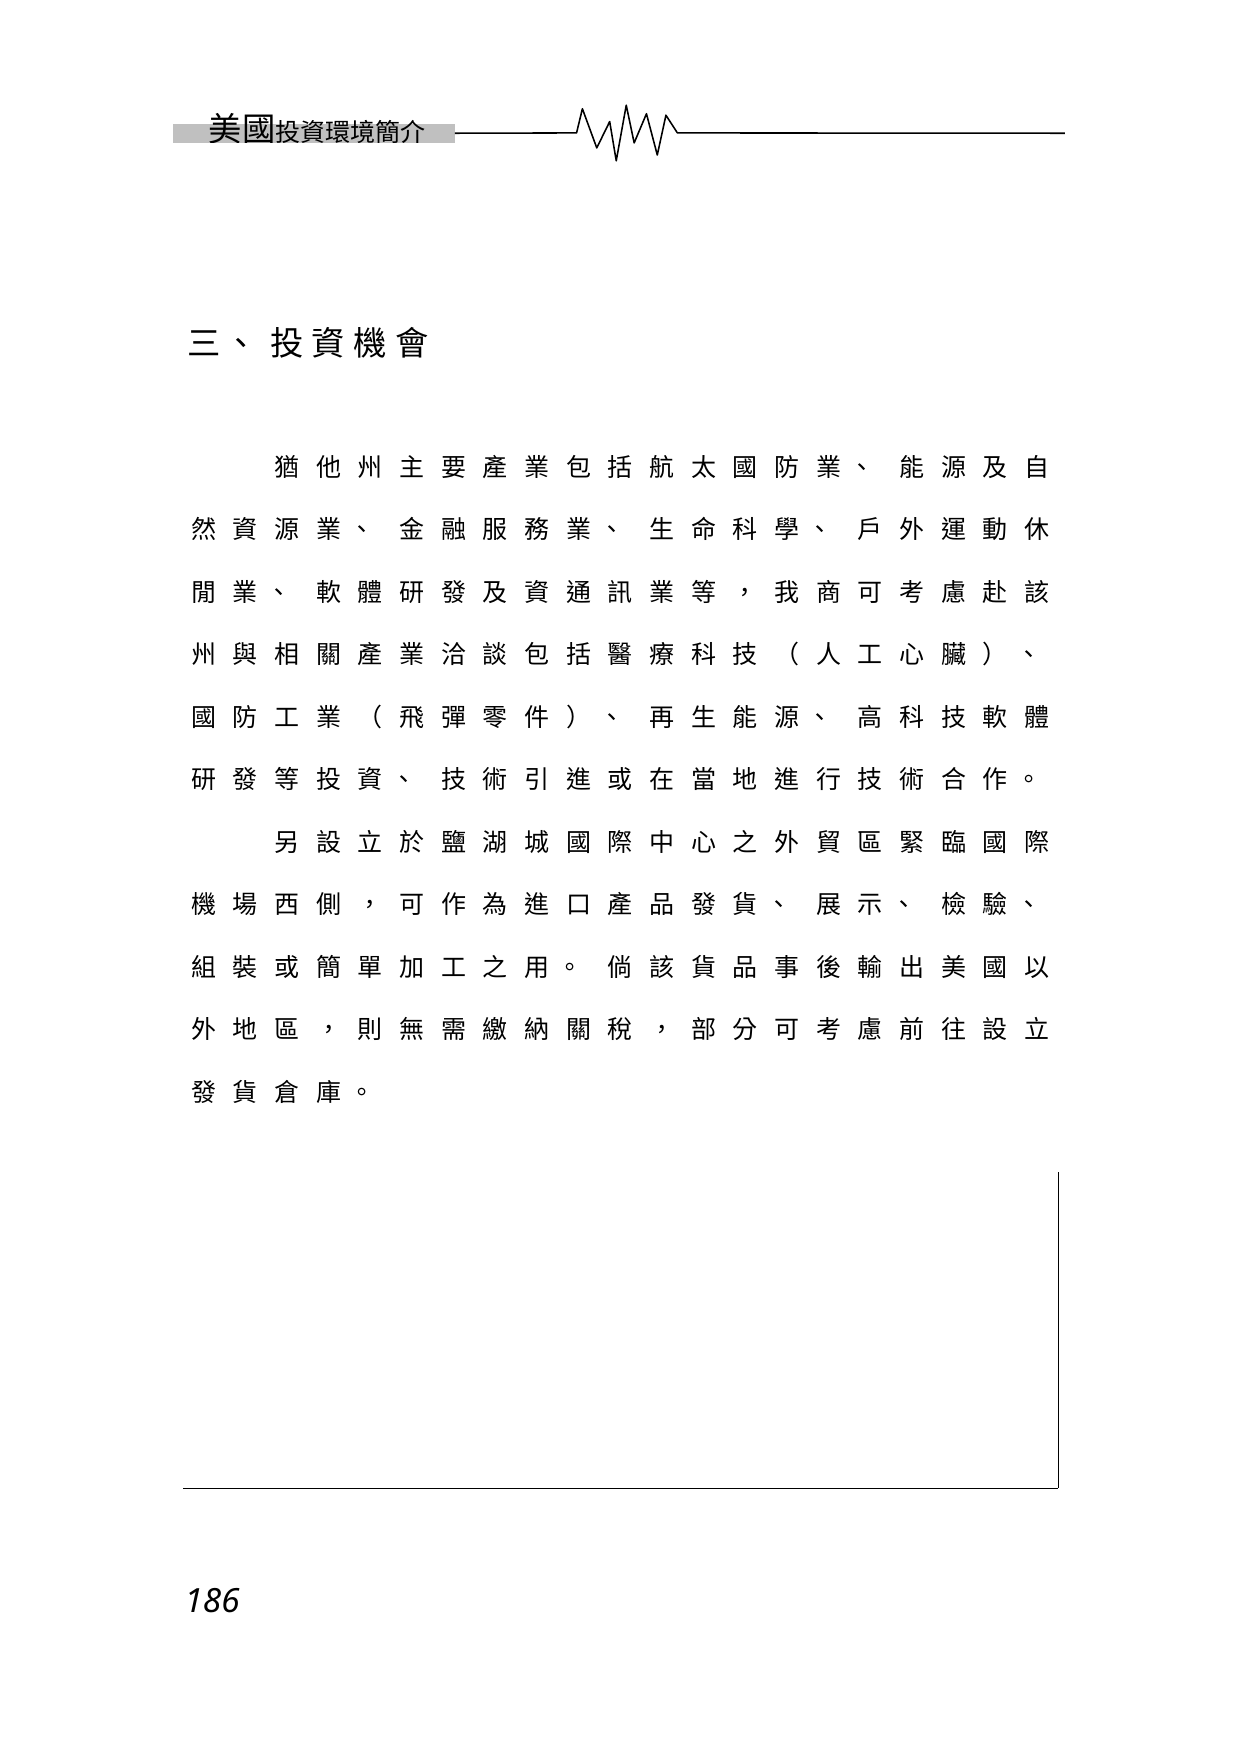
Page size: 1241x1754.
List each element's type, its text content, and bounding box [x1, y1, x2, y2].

text 三、投資機會 [183, 299, 1058, 361]
text 另設立於鹽湖城國際中心之外貿區緊臨國際機場西側，可作為進口產品發貨、展示、檢驗、組裝或簡單加工之用。倘該貨品事後輸出美國以外地區，則無需繳納關稅，部分可考慮前往設立發貨倉庫。 [183, 799, 1058, 1111]
text 猶他州主要產業包括航太國防業、能源及自然資源業、金融服務業、生命科學、戶外運動休閒業、軟體研發及資通訊業等，我商可考慮赴該州與相關產業洽談包括醫療科技（人工心臟）、國防工業（飛彈零件）、再生能源、高科技軟體研發等投資、技術引進或在當地進行技術合作。 [183, 424, 1058, 799]
